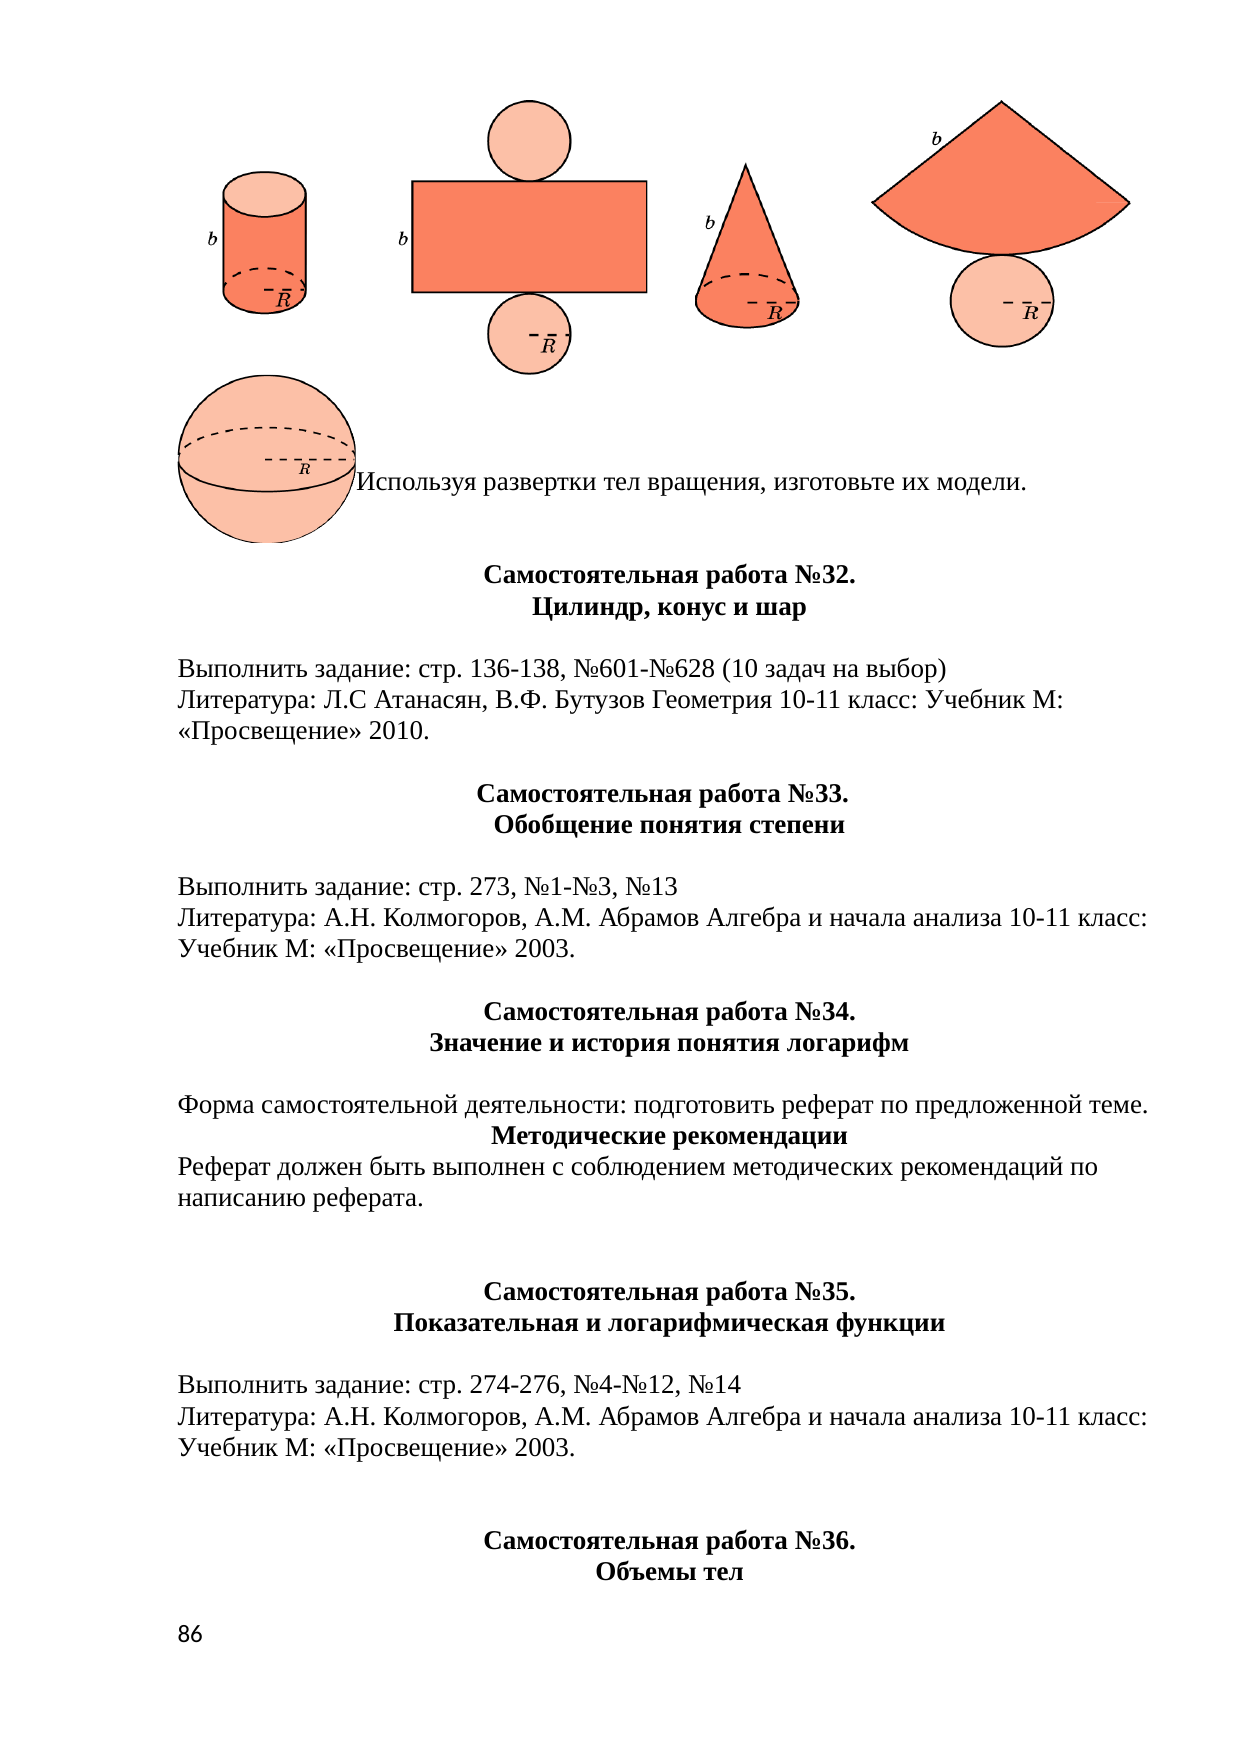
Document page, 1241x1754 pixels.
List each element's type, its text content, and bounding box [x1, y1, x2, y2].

text Выполнить задание: стр. 274-276, №4-№12, №14 [177, 1368, 1162, 1399]
text Литература: Л.С Атанасян, В.Ф. Бутузов Геометрия 10-11 класс: Учебник М: «Просвещение» 2010. [177, 683, 1162, 746]
text Цилиндр, конус и шар [177, 590, 1162, 621]
text Выполнить задание: стр. 136-138, №601-№628 (10 задач на выбор) [177, 652, 1162, 683]
text Объемы тел [177, 1555, 1162, 1586]
text Методические рекомендации [177, 1119, 1162, 1150]
text Используя развертки тел вращения, изготовьте их модели. [349, 465, 1162, 496]
text Самостоятельная работа №35. [177, 1275, 1162, 1306]
text Форма самостоятельной деятельности: подготовить реферат по предложенной теме. [177, 1088, 1162, 1119]
text Самостоятельная работа №36. [177, 1524, 1162, 1555]
text Литература: А.Н. Колмогоров, А.М. Абрамов Алгебра и начала анализа 10-11 класс: Учебник М: «Просвещение» 2003. [177, 901, 1162, 963]
text Самостоятельная работа №32. [177, 559, 1162, 590]
text Показательная и логарифмическая функции [177, 1306, 1162, 1337]
text Самостоятельная работа №33. [177, 777, 1162, 808]
text Значение и история понятия логарифм [177, 1026, 1162, 1057]
text Литература: А.Н. Колмогоров, А.М. Абрамов Алгебра и начала анализа 10-11 класс: Учебник М: «Просвещение» 2003. [177, 1399, 1162, 1462]
text Реферат должен быть выполнен с соблюдением методических рекомендаций по написанию реферата. [177, 1150, 1162, 1213]
text Самостоятельная работа №34. [177, 995, 1162, 1026]
text Обобщение понятия степени [177, 808, 1162, 839]
text Выполнить задание: стр. 273, №1-№3, №13 [177, 870, 1162, 901]
